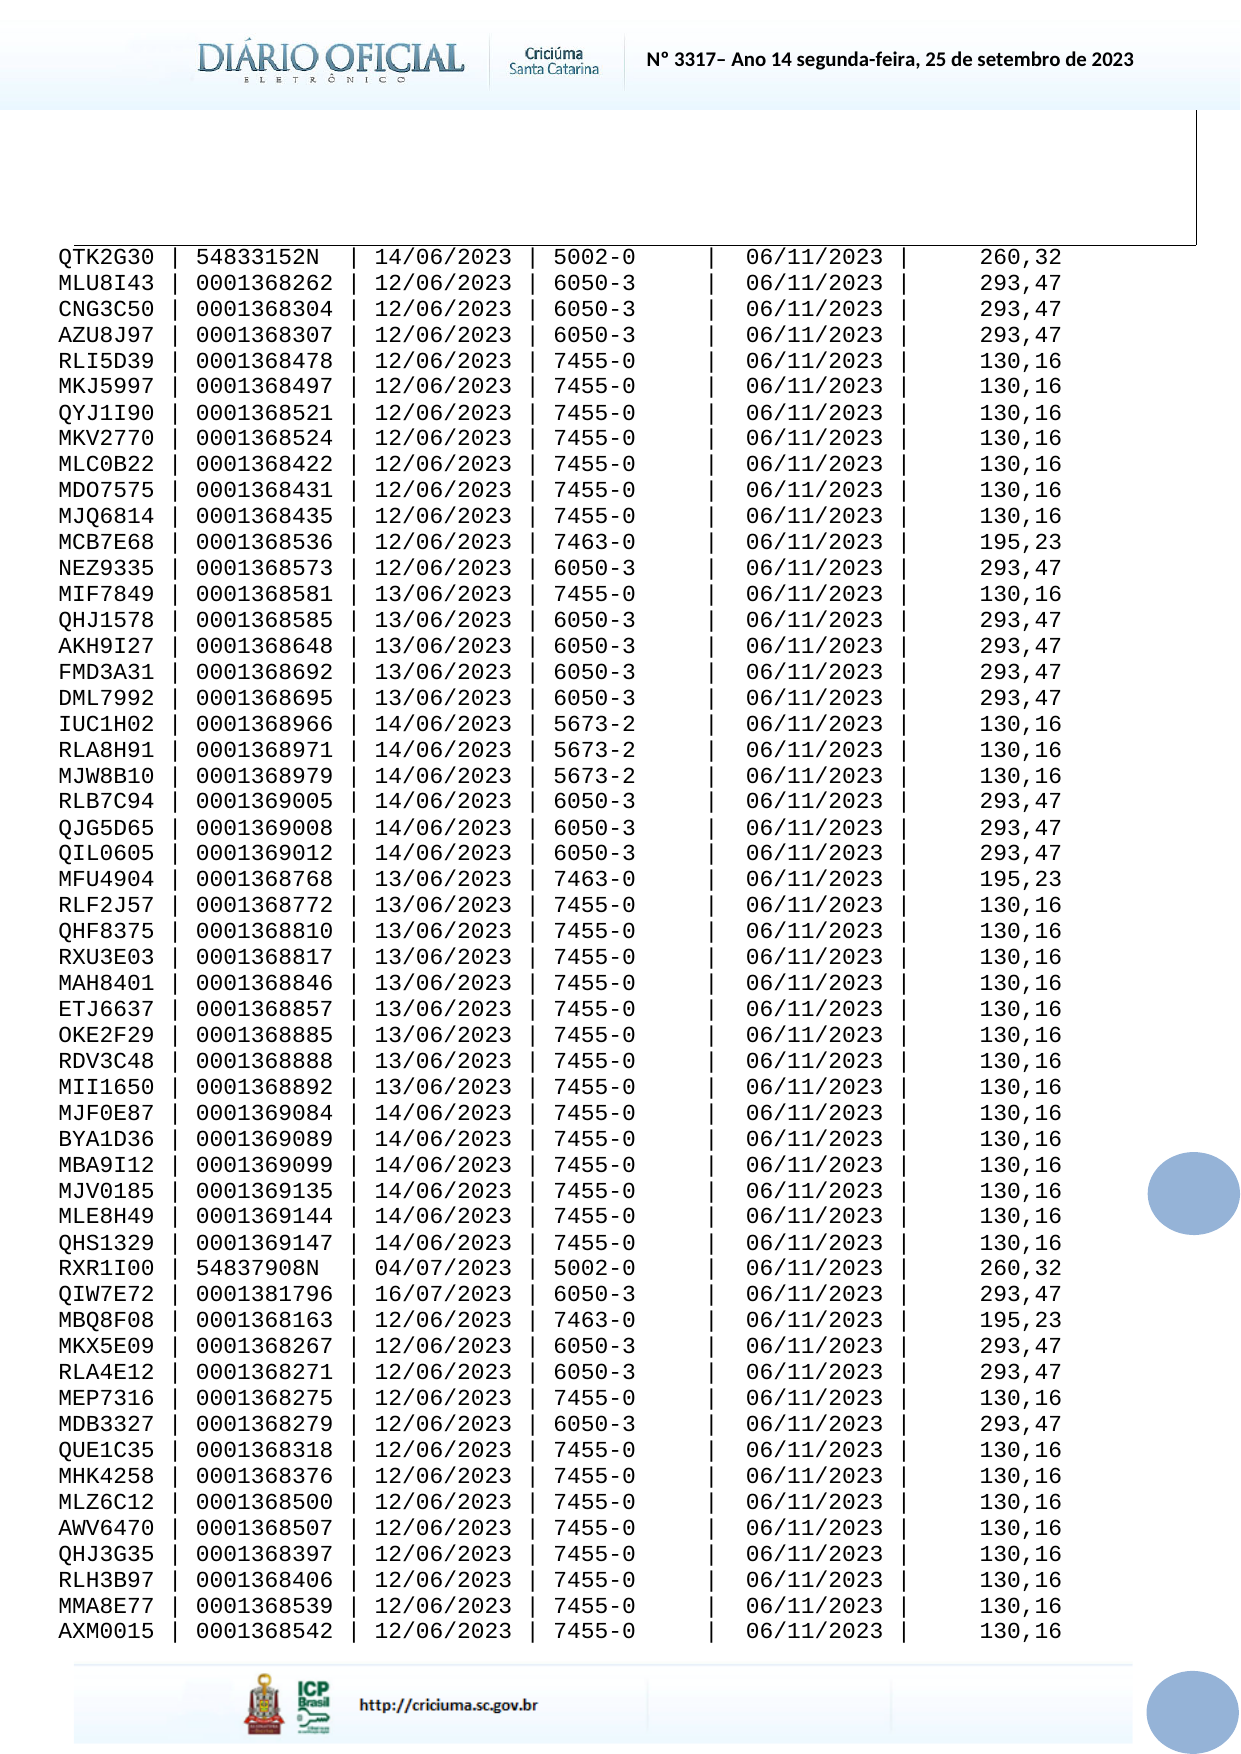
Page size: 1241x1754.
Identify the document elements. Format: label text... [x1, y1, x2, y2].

text MAH8401 | 0001368846 | 13/06/2023 | 7455-0 | 06/11/2023 | 130,16 [44, 971, 1196, 997]
text NEZ9335 | 0001368573 | 12/06/2023 | 6050-3 | 06/11/2023 | 293,47 [44, 556, 1196, 582]
text QTK2G30 | 54833152N | 14/06/2023 | 5002-0 | 06/11/2023 | 260,32 [44, 245, 1196, 271]
text MCB7E68 | 0001368536 | 12/06/2023 | 7463-0 | 06/11/2023 | 195,23 [44, 531, 1196, 556]
text MJW8B10 | 0001368979 | 14/06/2023 | 5673-2 | 06/11/2023 | 130,16 [44, 764, 1196, 790]
text ETJ6637 | 0001368857 | 13/06/2023 | 7455-0 | 06/11/2023 | 130,16 [44, 997, 1196, 1023]
text RLA4E12 | 0001368271 | 12/06/2023 | 6050-3 | 06/11/2023 | 293,47 [44, 1361, 1196, 1386]
text MEP7316 | 0001368275 | 12/06/2023 | 7455-0 | 06/11/2023 | 130,16 [44, 1386, 1196, 1412]
text QHJ1578 | 0001368585 | 13/06/2023 | 6050-3 | 06/11/2023 | 293,47 [44, 608, 1196, 634]
text MKV2770 | 0001368524 | 12/06/2023 | 7455-0 | 06/11/2023 | 130,16 [44, 427, 1196, 453]
text DML7992 | 0001368695 | 13/06/2023 | 6050-3 | 06/11/2023 | 293,47 [44, 686, 1196, 712]
text QHJ3G35 | 0001368397 | 12/06/2023 | 7455-0 | 06/11/2023 | 130,16 [44, 1542, 1196, 1568]
text MLC0B22 | 0001368422 | 12/06/2023 | 7455-0 | 06/11/2023 | 130,16 [44, 453, 1196, 479]
text MKX5E09 | 0001368267 | 12/06/2023 | 6050-3 | 06/11/2023 | 293,47 [44, 1334, 1196, 1361]
text MJV0185 | 0001369135 | 14/06/2023 | 7455-0 | 06/11/2023 | 130,16 [44, 1179, 1150, 1205]
text MJF0E87 | 0001369084 | 14/06/2023 | 7455-0 | 06/11/2023 | 130,16 [44, 1101, 1196, 1127]
text RLF2J57 | 0001368772 | 13/06/2023 | 7455-0 | 06/11/2023 | 130,16 [44, 894, 1196, 919]
text QHF8375 | 0001368810 | 13/06/2023 | 7455-0 | 06/11/2023 | 130,16 [44, 919, 1196, 946]
text RLA8H91 | 0001368971 | 14/06/2023 | 5673-2 | 06/11/2023 | 130,16 [44, 738, 1196, 764]
text MMA8E77 | 0001368539 | 12/06/2023 | 7455-0 | 06/11/2023 | 130,16 [44, 1594, 1196, 1620]
text MKJ5997 | 0001368497 | 12/06/2023 | 7455-0 | 06/11/2023 | 130,16 [44, 375, 1196, 401]
text IUC1H02 | 0001368966 | 14/06/2023 | 5673-2 | 06/11/2023 | 130,16 [44, 712, 1196, 738]
text BYA1D36 | 0001369089 | 14/06/2023 | 7455-0 | 06/11/2023 | 130,16 [44, 1127, 1196, 1153]
text MLE8H49 | 0001369144 | 14/06/2023 | 7455-0 | 06/11/2023 | 130,16 [44, 1205, 1171, 1231]
text RLH3B97 | 0001368406 | 12/06/2023 | 7455-0 | 06/11/2023 | 130,16 [44, 1568, 1196, 1594]
text AXM0015 | 0001368542 | 12/06/2023 | 7455-0 | 06/11/2023 | 130,16 [44, 1620, 1196, 1646]
text QIW7E72 | 0001381796 | 16/07/2023 | 6050-3 | 06/11/2023 | 293,47 [44, 1283, 1196, 1309]
text QHS1329 | 0001369147 | 14/06/2023 | 7455-0 | 06/11/2023 | 130,16 [44, 1231, 1196, 1257]
text RXR1I00 | 54837908N | 04/07/2023 | 5002-0 | 06/11/2023 | 260,32 [44, 1257, 1196, 1283]
text RDV3C48 | 0001368888 | 13/06/2023 | 7455-0 | 06/11/2023 | 130,16 [44, 1049, 1196, 1075]
text MLZ6C12 | 0001368500 | 12/06/2023 | 7455-0 | 06/11/2023 | 130,16 [44, 1490, 1196, 1516]
text FMD3A31 | 0001368692 | 13/06/2023 | 6050-3 | 06/11/2023 | 293,47 [44, 660, 1196, 686]
text OKE2F29 | 0001368885 | 13/06/2023 | 7455-0 | 06/11/2023 | 130,16 [44, 1023, 1196, 1049]
text MFU4904 | 0001368768 | 13/06/2023 | 7463-0 | 06/11/2023 | 195,23 [44, 868, 1196, 894]
text CNG3C50 | 0001368304 | 12/06/2023 | 6050-3 | 06/11/2023 | 293,47 [44, 297, 1196, 323]
text MHK4258 | 0001368376 | 12/06/2023 | 7455-0 | 06/11/2023 | 130,16 [44, 1464, 1196, 1490]
text QJG5D65 | 0001369008 | 14/06/2023 | 6050-3 | 06/11/2023 | 293,47 [44, 816, 1196, 842]
text AKH9I27 | 0001368648 | 13/06/2023 | 6050-3 | 06/11/2023 | 293,47 [44, 634, 1196, 660]
text MII1650 | 0001368892 | 13/06/2023 | 7455-0 | 06/11/2023 | 130,16 [44, 1075, 1196, 1101]
text QUE1C35 | 0001368318 | 12/06/2023 | 7455-0 | 06/11/2023 | 130,16 [44, 1438, 1196, 1464]
text QYJ1I90 | 0001368521 | 12/06/2023 | 7455-0 | 06/11/2023 | 130,16 [44, 401, 1196, 427]
text MLU8I43 | 0001368262 | 12/06/2023 | 6050-3 | 06/11/2023 | 293,47 [44, 271, 1196, 297]
text AZU8J97 | 0001368307 | 12/06/2023 | 6050-3 | 06/11/2023 | 293,47 [44, 323, 1196, 349]
text AWV6470 | 0001368507 | 12/06/2023 | 7455-0 | 06/11/2023 | 130,16 [44, 1516, 1196, 1542]
text MDO7575 | 0001368431 | 12/06/2023 | 7455-0 | 06/11/2023 | 130,16 [44, 479, 1196, 504]
text MBA9I12 | 0001369099 | 14/06/2023 | 7455-0 | 06/11/2023 | 130,16 [44, 1153, 1180, 1179]
text MDB3327 | 0001368279 | 12/06/2023 | 6050-3 | 06/11/2023 | 293,47 [44, 1412, 1196, 1438]
text RLB7C94 | 0001369005 | 14/06/2023 | 6050-3 | 06/11/2023 | 293,47 [44, 790, 1196, 816]
text MIF7849 | 0001368581 | 13/06/2023 | 7455-0 | 06/11/2023 | 130,16 [44, 582, 1196, 608]
text QIL0605 | 0001369012 | 14/06/2023 | 6050-3 | 06/11/2023 | 293,47 [44, 842, 1196, 868]
text MJQ6814 | 0001368435 | 12/06/2023 | 7455-0 | 06/11/2023 | 130,16 [44, 504, 1196, 531]
text MBQ8F08 | 0001368163 | 12/06/2023 | 7463-0 | 06/11/2023 | 195,23 [44, 1309, 1196, 1334]
text RLI5D39 | 0001368478 | 12/06/2023 | 7455-0 | 06/11/2023 | 130,16 [44, 349, 1196, 375]
text RXU3E03 | 0001368817 | 13/06/2023 | 7455-0 | 06/11/2023 | 130,16 [44, 946, 1196, 971]
